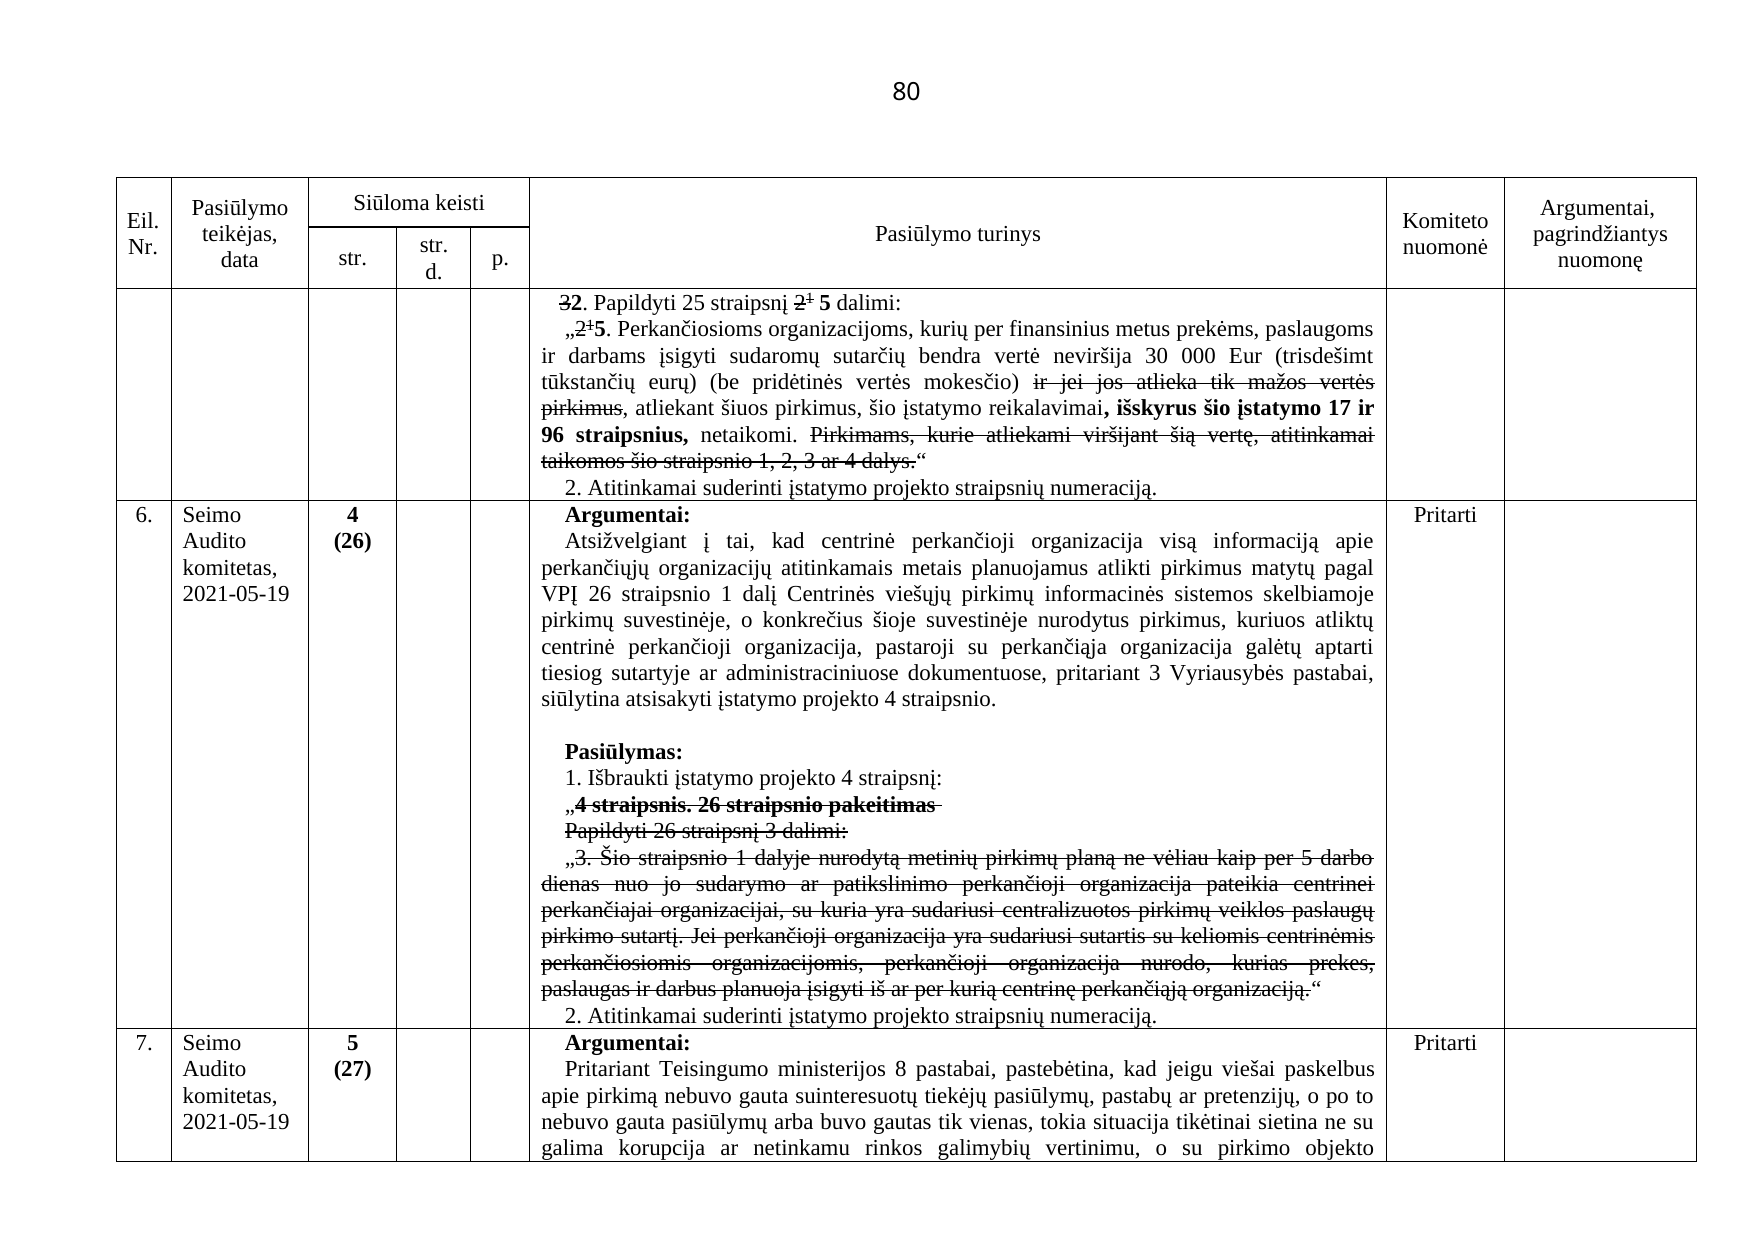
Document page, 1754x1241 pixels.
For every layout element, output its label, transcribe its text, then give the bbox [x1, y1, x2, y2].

table_cell [397, 289, 470, 500]
table_cell [1387, 289, 1504, 500]
table_cell 7. [117, 1029, 171, 1161]
table_cell 5 (27) [309, 1029, 396, 1161]
table_cell p. [471, 228, 529, 288]
table_header Komiteto nuomonė [1387, 178, 1504, 288]
table_cell [1505, 501, 1696, 1028]
table_cell Seimo Audito komitetas, 2021-05-19 [172, 1029, 308, 1161]
table_cell [309, 289, 396, 500]
table_cell Pritarti [1387, 1029, 1504, 1161]
table_cell Pritarti [1387, 501, 1504, 1028]
table_header Siūloma keisti [309, 178, 529, 226]
table_cell [471, 1029, 529, 1161]
table_cell [397, 501, 470, 1028]
table_cell [397, 1029, 470, 1161]
table_cell 6. [117, 501, 171, 1028]
table_cell Argumentai: Atsižvelgiant į tai, kad centrinė perkančioji organizacija visą informaciją apie perkančiųjų organizacijų atitinkamais metais planuojamus atlikti pirkimus matytų pagal VPĮ 26 straipsnio 1 dalį Centrinės viešųjų pirkimų informacinės sistemos skelbiamoje pirkimų suvestinėje, o konkrečius šioje suvestinėje nurodytus pirkimus, kuriuos atliktų centrinė perkančioji organizacija, pastaroji su perkančiąja organizacija galėtų aptarti tiesiog sutartyje ar administraciniuose dokumentuose, pritariant 3 Vyriausybės pastabai, siūlytina atsisakyti įstatymo projekto 4 straipsnio. Pasiūlymas: 1. Išbraukti įstatymo projekto 4 straipsnį: „4 straipsnis. 26 straipsnio pakeitimas Papildyti 26 straipsnį 3 dalimi: „3. Šio straipsnio 1 dalyje nurodytą metinių pirkimų planą ne vėliau kaip per 5 darbo dienas nuo jo sudarymo ar patikslinimo perkančioji organizacija pateikia centrinei perkančiajai organizacijai, su kuria yra sudariusi centralizuotos pirkimų veiklos paslaugų pirkimo sutartį. Jei perkančioji organizacija yra sudariusi sutartis su keliomis centrinėmis perkančiosiomis organizacijomis, perkančioji organizacija nurodo, kurias prekes, paslaugas ir darbus planuoja įsigyti iš ar per kurią centrinę perkančiąją organizaciją.“ 2. Atitinkamai suderinti įstatymo projekto straipsnių numeraciją. [530, 501, 1386, 1028]
table_cell str. [309, 228, 396, 288]
table_header Pasiūlymo teikėjas, data [172, 178, 308, 288]
table_header Argumentai, pagrindžiantys nuomonę [1505, 178, 1696, 288]
table_cell Seimo Audito komitetas, 2021-05-19 [172, 501, 308, 1028]
table_cell str. d. [397, 228, 470, 288]
table_header Eil. Nr. [117, 178, 171, 288]
table_cell Argumentai: Pritariant Teisingumo ministerijos 8 pastabai, pastebėtina, kad jeigu viešai paskelbus apie pirkimą nebuvo gauta suinteresuotų tiekėjų pasiūlymų, pastabų ar pretenzijų, o po to nebuvo gauta pasiūlymų arba buvo gautas tik vienas, tokia situacija tikėtinai sietina ne su galima korupcija ar netinkamu rinkos galimybių vertinimu, o su pirkimo objekto [530, 1029, 1386, 1161]
table_cell [117, 289, 171, 500]
table_cell [471, 289, 529, 500]
table_cell [172, 289, 308, 500]
table_cell 4 (26) [309, 501, 396, 1028]
table_cell [1505, 1029, 1696, 1161]
table_cell [1505, 289, 1696, 500]
table_header Pasiūlymo turinys [530, 178, 1386, 288]
table_cell 32. Papildyti 25 straipsnį 21 5 dalimi: „215. Perkančiosioms organizacijoms, kurių per finansinius metus prekėms, paslaugoms ir darbams įsigyti sudaromų sutarčių bendra vertė neviršija 30 000 Eur (trisdešimt tūkstančių eurų) (be pridėtinės vertės mokesčio) ir jei jos atlieka tik mažos vertės pirkimus, atliekant šiuos pirkimus, šio įstatymo reikalavimai, išskyrus šio įstatymo 17 ir 96 straipsnius, netaikomi. Pirkimams, kurie atliekami viršijant šią vertę, atitinkamai taikomos šio straipsnio 1, 2, 3 ar 4 dalys.“ 2. Atitinkamai suderinti įstatymo projekto straipsnių numeraciją. [530, 289, 1386, 500]
table_cell [471, 501, 529, 1028]
